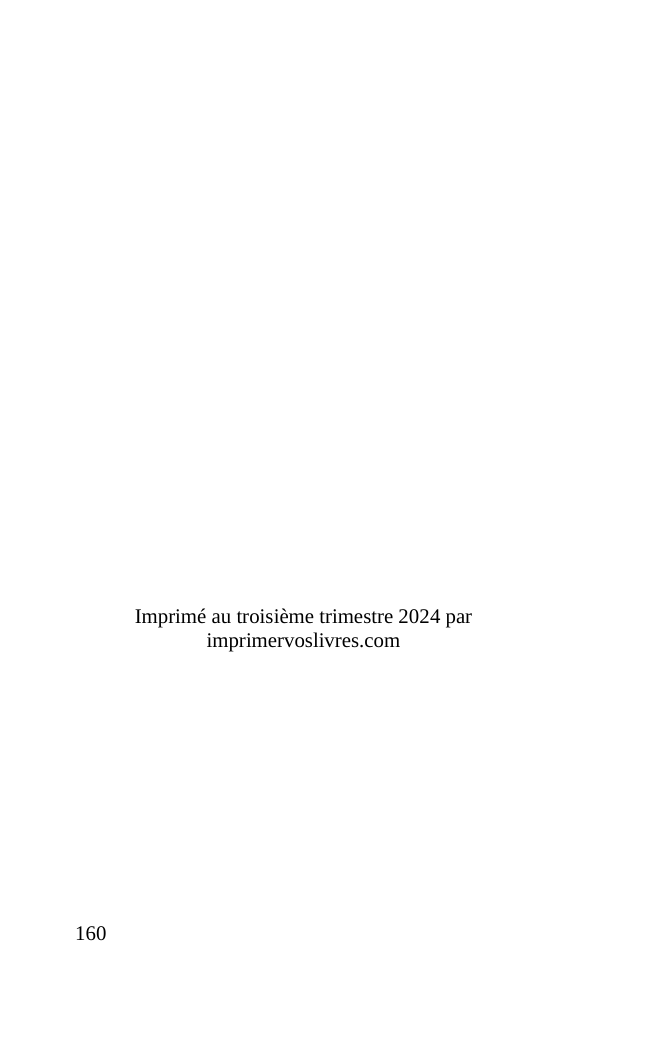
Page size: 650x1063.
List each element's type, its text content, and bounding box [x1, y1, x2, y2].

text imprimervoslivres.com [75, 628, 531, 652]
text Imprimé au troisième trimestre 2024 par [75, 604, 531, 628]
